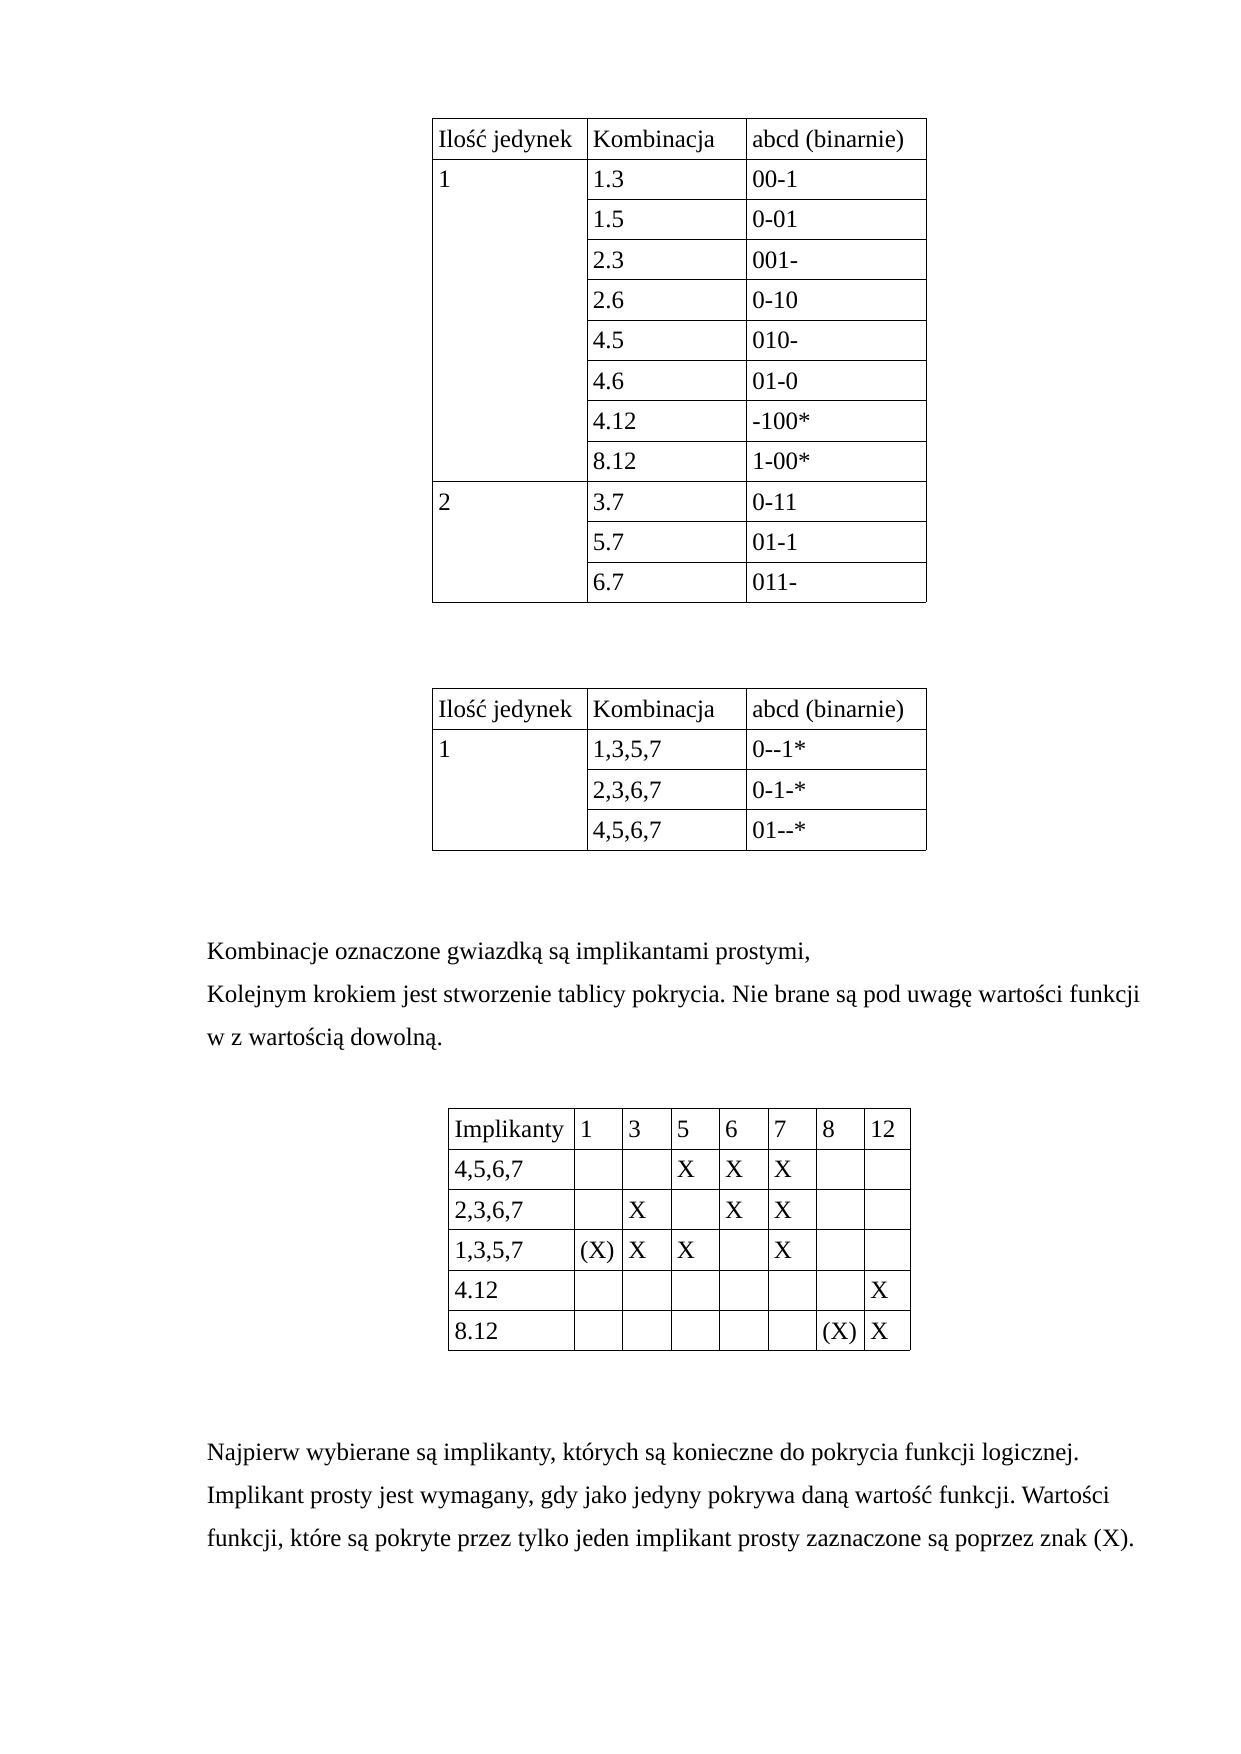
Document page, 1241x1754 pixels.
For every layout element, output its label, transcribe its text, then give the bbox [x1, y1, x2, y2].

table_cell X [720, 1190, 768, 1229]
table_cell 0-10 [747, 280, 926, 320]
table_header Kombinacja [588, 689, 746, 728]
table_cell 011- [747, 563, 926, 602]
table_cell 1 [433, 160, 587, 481]
table_cell [817, 1230, 864, 1269]
table_cell 4,5,6,7 [449, 1150, 574, 1189]
table_cell 1 [433, 730, 587, 849]
text Najpierw wybierane są implikanty, których są konieczne do pokrycia funkcji logicznej. Implikant prosty jest wymagany, gdy jako jedyny pokrywa daną wartość funkcji. Wartości funkcji, które są pokryte przez tylko jeden implikant prosty zaznaczone są poprzez znak (X). [207, 1437, 1152, 1552]
table_cell [817, 1271, 864, 1310]
text Kombinacje oznaczone gwiazdką są implikantami prostymi, [207, 936, 1152, 964]
table_cell [672, 1311, 719, 1350]
table_cell [817, 1150, 864, 1189]
table_cell 4,5,6,7 [588, 810, 746, 849]
table_cell [865, 1150, 910, 1189]
table_cell [575, 1190, 622, 1229]
table_cell 0-1-* [747, 770, 926, 809]
table_cell 3,7 [588, 482, 746, 521]
table_cell 010- [747, 321, 926, 360]
table_cell 00-1 [747, 160, 926, 199]
table_cell (X) [575, 1230, 622, 1269]
table_cell 5,7 [588, 522, 746, 562]
table_cell 0--1* [747, 730, 926, 769]
table_cell 01-1 [747, 522, 926, 562]
text Kolejnym krokiem jest stworzenie tablicy pokrycia. Nie brane są pod uwagę wartości funkcji w z wartością dowolną. [207, 979, 1152, 1051]
table_cell 1,3,5,7 [588, 730, 746, 769]
table_cell [575, 1150, 622, 1189]
table_cell 2,3 [588, 240, 746, 279]
table_cell [720, 1271, 768, 1310]
table_cell X [769, 1190, 816, 1229]
table_cell X [865, 1271, 910, 1310]
table_cell 8,12 [588, 442, 746, 481]
table_cell 4,12 [449, 1271, 574, 1310]
table_cell 001- [747, 240, 926, 279]
table_cell 01-0 [747, 361, 926, 400]
table_cell X [672, 1150, 719, 1189]
table_cell [672, 1271, 719, 1310]
table_header 3 [623, 1109, 671, 1149]
table_cell -100* [747, 401, 926, 441]
table_cell 1-00* [747, 442, 926, 481]
table_header Ilość jedynek [433, 689, 587, 728]
table_cell [623, 1271, 671, 1310]
table_header Ilość jedynek [433, 119, 587, 158]
table_header Kombinacja [588, 119, 746, 158]
table_cell [720, 1230, 768, 1269]
table_header 6 [720, 1109, 768, 1149]
table_cell X [623, 1230, 671, 1269]
table_cell 6,7 [588, 563, 746, 602]
table_cell [865, 1190, 910, 1229]
table_cell 4,6 [588, 361, 746, 400]
table_header 7 [769, 1109, 816, 1149]
table_cell X [623, 1190, 671, 1229]
table_cell X [672, 1230, 719, 1269]
table_cell 1,3 [588, 160, 746, 199]
table_header 5 [672, 1109, 719, 1149]
table_cell 0-01 [747, 200, 926, 239]
table_header Implikanty [449, 1109, 574, 1149]
table_cell [575, 1311, 622, 1350]
table_cell [769, 1311, 816, 1350]
table_cell [575, 1271, 622, 1310]
table_cell X [720, 1150, 768, 1189]
table_cell [817, 1190, 864, 1229]
table_cell 0-11 [747, 482, 926, 521]
table_cell 01--* [747, 810, 926, 849]
table_cell 2 [433, 482, 587, 602]
table_cell [865, 1230, 910, 1269]
table_cell [623, 1150, 671, 1189]
table_cell 8,12 [449, 1311, 574, 1350]
table_header abcd (binarnie) [747, 119, 926, 158]
table_cell 1,3,5,7 [449, 1230, 574, 1269]
table_header 8 [817, 1109, 864, 1149]
table_cell [623, 1311, 671, 1350]
table_header abcd (binarnie) [747, 689, 926, 728]
table_cell 4,12 [588, 401, 746, 441]
table_cell X [865, 1311, 910, 1350]
table_header 1 [575, 1109, 622, 1149]
table_cell [672, 1190, 719, 1229]
table_cell [769, 1271, 816, 1310]
table_cell 4,5 [588, 321, 746, 360]
table_cell X [769, 1150, 816, 1189]
table_header 12 [865, 1109, 910, 1149]
table_cell 1,5 [588, 200, 746, 239]
table_cell 2,3,6,7 [588, 770, 746, 809]
table_cell X [769, 1230, 816, 1269]
table_cell [720, 1311, 768, 1350]
table_cell 2,3,6,7 [449, 1190, 574, 1229]
table_cell 2,6 [588, 280, 746, 320]
table_cell (X) [817, 1311, 864, 1350]
